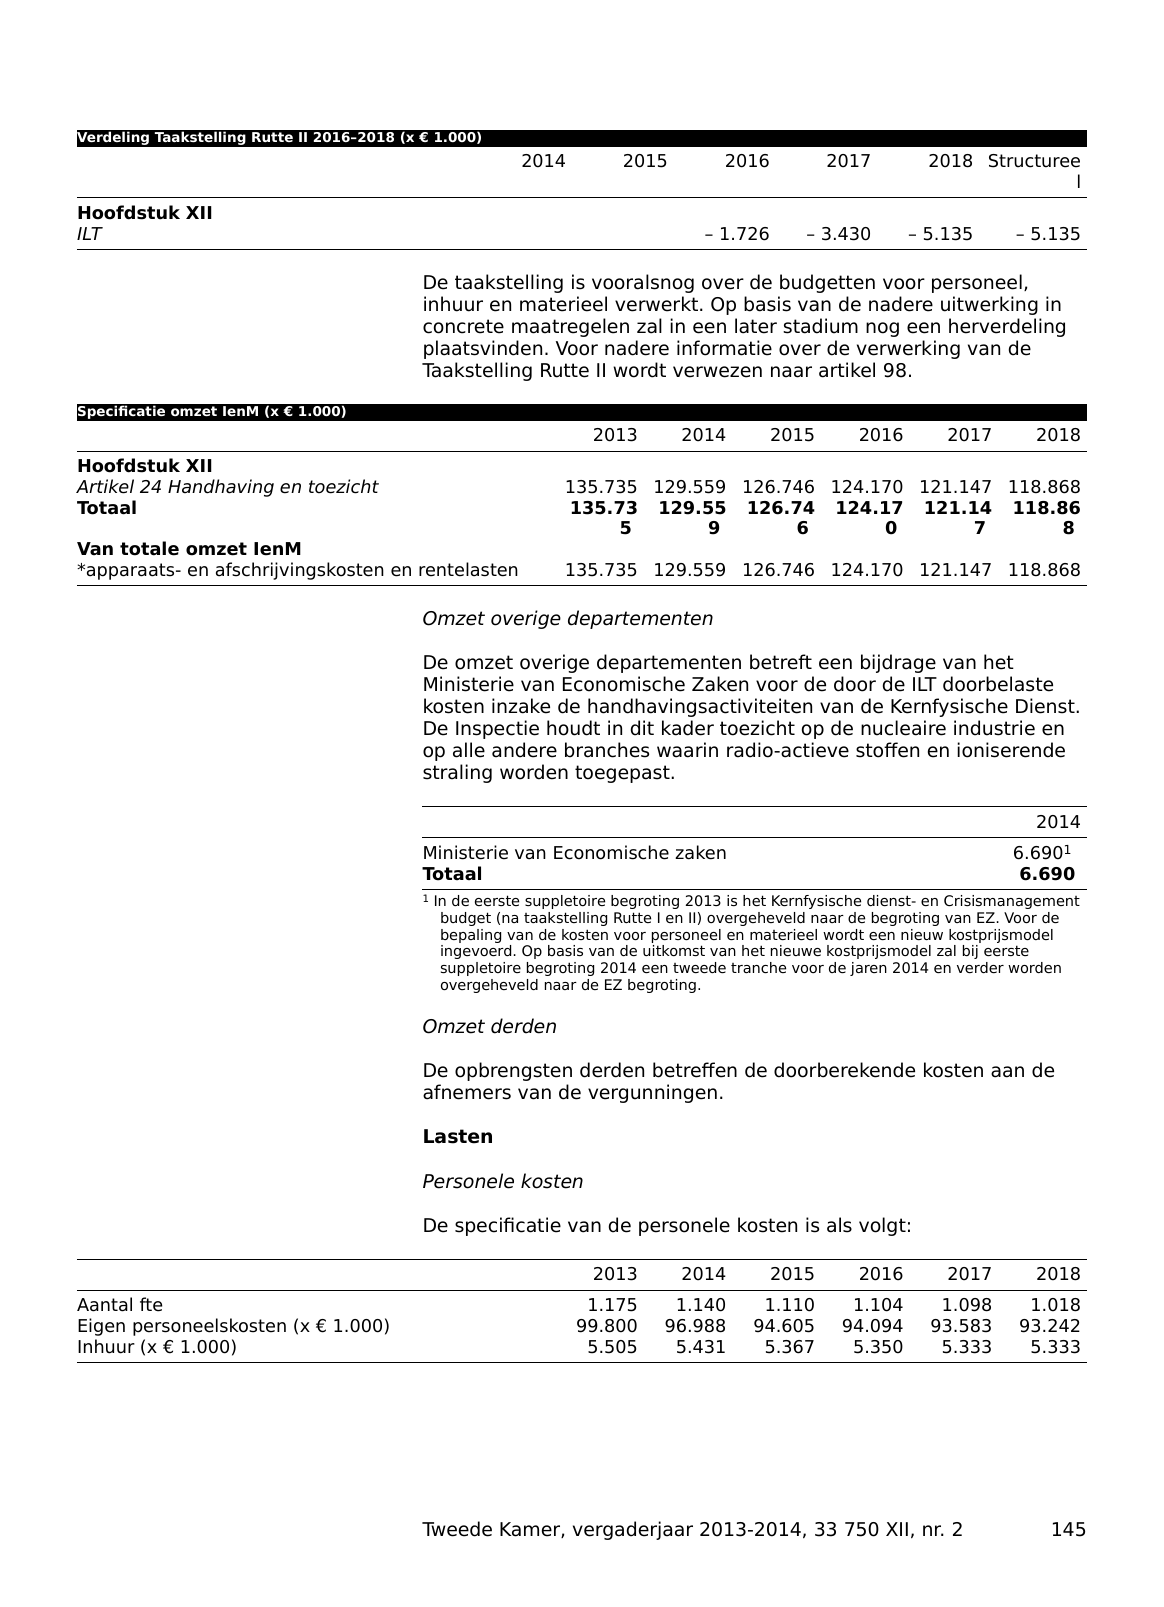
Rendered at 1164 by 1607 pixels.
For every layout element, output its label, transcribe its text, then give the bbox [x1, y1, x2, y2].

text De taakstelling is vooralsnog over de budgetten voor personeel, inhuur en materieel verwerkt. Op basis van de nadere uitwerking in concrete maatregelen zal in een later stadium nog een herverdeling plaatsvinden. Voor nadere informatie over de verwerking van de Taakstelling Rutte II wordt verwezen naar artikel 98. [422, 272, 1087, 382]
table_cell 1.018 [998, 1291, 1087, 1316]
table_cell 121.147 [909, 477, 998, 498]
table_cell 1.175 [555, 1291, 644, 1316]
table_header [77, 1260, 555, 1290]
table_cell [644, 452, 732, 477]
table_cell [821, 452, 909, 477]
table_cell 124.170 [821, 477, 909, 498]
table_cell Eigen personeelskosten (x € 1.000) [77, 1316, 555, 1337]
table_cell [644, 539, 732, 559]
table_cell Artikel 24 Handhaving en toezicht [77, 477, 555, 498]
table_cell 2017 [775, 147, 877, 197]
table_cell 2014 [644, 421, 732, 451]
table_cell Ministerie van Economische zaken [422, 838, 954, 863]
table_cell Aantal fte [77, 1291, 555, 1316]
subtitle Lasten [422, 1126, 1087, 1148]
table_header Verdeling Taakstelling Rutte II 2016–2018 (x € 1.000) [77, 130, 1087, 146]
table_cell 5.333 [998, 1337, 1087, 1362]
table_cell 118.868 [998, 477, 1087, 498]
text De omzet overige departementen betreft een bijdrage van het Ministerie van Economische Zaken voor de door de ILT doorbelaste kosten inzake de handhavingsactiviteiten van de Kernfysische Dienst. De Inspectie houdt in dit kader toezicht op de nucleaire industrie en op alle andere branches waarin radio-actieve stoffen en ioniserende straling worden toegepast. [422, 652, 1087, 784]
table_cell Structureel [979, 147, 1087, 197]
table_cell 2014 [470, 147, 572, 197]
table_cell 135.735 [555, 498, 644, 539]
table_cell 129.559 [644, 560, 732, 585]
table_cell [470, 198, 572, 224]
table_cell [77, 421, 555, 451]
text De opbrengsten derden betreffen de doorberekende kosten aan de afnemers van de vergunningen. [422, 1060, 1087, 1104]
table_cell [732, 539, 821, 559]
table_cell 121.147 [909, 560, 998, 585]
table_cell [775, 198, 877, 224]
table_cell 124.170 [821, 498, 909, 539]
table_cell [877, 198, 979, 224]
table_cell 1 In de eerste suppletoire begroting 2013 is het Kernfysische dienst- en Crisismanagement budget (na taakstelling Rutte I en II) overgeheveld naar de begroting van EZ. Voor de bepaling van de kosten voor personeel en materieel wordt een nieuw kostprijsmodel ingevoerd. Op basis van de uitkomst van het nieuwe kostprijsmodel zal bij eerste suppletoire begroting 2014 een tweede tranche voor de jaren 2014 en verder worden overgeheveld naar de EZ begroting. [422, 890, 1087, 994]
table_header 2015 [732, 1260, 821, 1290]
table_cell [909, 452, 998, 477]
table_cell Totaal [77, 498, 555, 539]
table_cell 94.094 [821, 1316, 909, 1337]
table_cell 129.559 [644, 498, 732, 539]
table_cell [998, 539, 1087, 559]
table_cell 2016 [674, 147, 775, 197]
table_cell 126.746 [732, 560, 821, 585]
table_header 2014 [644, 1260, 732, 1290]
table_cell [909, 539, 998, 559]
table_header 2013 [555, 1260, 644, 1290]
table_cell 135.735 [555, 477, 644, 498]
table_cell 1.098 [909, 1291, 998, 1316]
table_cell 96.988 [644, 1316, 732, 1337]
table_cell – 1.726 [674, 224, 775, 249]
table_cell 6.690 [954, 864, 1087, 889]
table_cell [674, 198, 775, 224]
table_cell [555, 539, 644, 559]
table_cell 93.242 [998, 1316, 1087, 1337]
table_cell 2013 [555, 421, 644, 451]
table_header [422, 807, 954, 837]
table_cell 135.735 [555, 560, 644, 585]
table_cell [821, 539, 909, 559]
table_cell 1.104 [821, 1291, 909, 1316]
table_cell 2015 [572, 147, 674, 197]
table_cell [77, 147, 470, 197]
table_cell 6.6901 [954, 838, 1087, 863]
table_cell 121.147 [909, 498, 998, 539]
subtitle Omzet derden [422, 1016, 1087, 1038]
subtitle Omzet overige departementen [422, 608, 1087, 630]
table_cell 93.583 [909, 1316, 998, 1337]
table_cell 2018 [998, 421, 1087, 451]
table_cell 5.367 [732, 1337, 821, 1362]
table_header 2018 [998, 1260, 1087, 1290]
table_cell [572, 198, 674, 224]
table_header 2016 [821, 1260, 909, 1290]
table_cell 118.868 [998, 498, 1087, 539]
table_cell 5.431 [644, 1337, 732, 1362]
table_cell [732, 452, 821, 477]
table_cell [555, 452, 644, 477]
text De specificatie van de personele kosten is als volgt: [422, 1215, 1087, 1237]
table_cell 118.868 [998, 560, 1087, 585]
table_cell Inhuur (x € 1.000) [77, 1337, 555, 1362]
table_cell 1.110 [732, 1291, 821, 1316]
table_cell Van totale omzet IenM [77, 539, 555, 559]
table_cell ILT [77, 224, 470, 249]
table_cell [572, 224, 674, 249]
table_cell 124.170 [821, 560, 909, 585]
table_cell *apparaats- en afschrijvingskosten en rentelasten [77, 560, 555, 585]
table_cell 2018 [877, 147, 979, 197]
table_cell 94.605 [732, 1316, 821, 1337]
table_cell [998, 452, 1087, 477]
table_cell 2017 [909, 421, 998, 451]
table_cell Hoofdstuk XII [77, 452, 555, 477]
table_cell 99.800 [555, 1316, 644, 1337]
table_cell Totaal [422, 864, 954, 889]
table_cell 126.746 [732, 477, 821, 498]
table_cell – 5.135 [877, 224, 979, 249]
table_cell – 5.135 [979, 224, 1087, 249]
table_cell 1.140 [644, 1291, 732, 1316]
table_header 2017 [909, 1260, 998, 1290]
subtitle Personele kosten [422, 1171, 1087, 1193]
table_cell Hoofdstuk XII [77, 198, 470, 224]
table_cell 2016 [821, 421, 909, 451]
table_cell [470, 224, 572, 249]
table_cell 5.333 [909, 1337, 998, 1362]
table_header 2014 [954, 807, 1087, 837]
table_cell – 3.430 [775, 224, 877, 249]
table_cell 129.559 [644, 477, 732, 498]
table_cell 126.746 [732, 498, 821, 539]
table_cell 2015 [732, 421, 821, 451]
table_cell 5.350 [821, 1337, 909, 1362]
table_cell 5.505 [555, 1337, 644, 1362]
table_header Specificatie omzet IenM (x € 1.000) [77, 404, 1087, 420]
table_cell [979, 198, 1087, 224]
